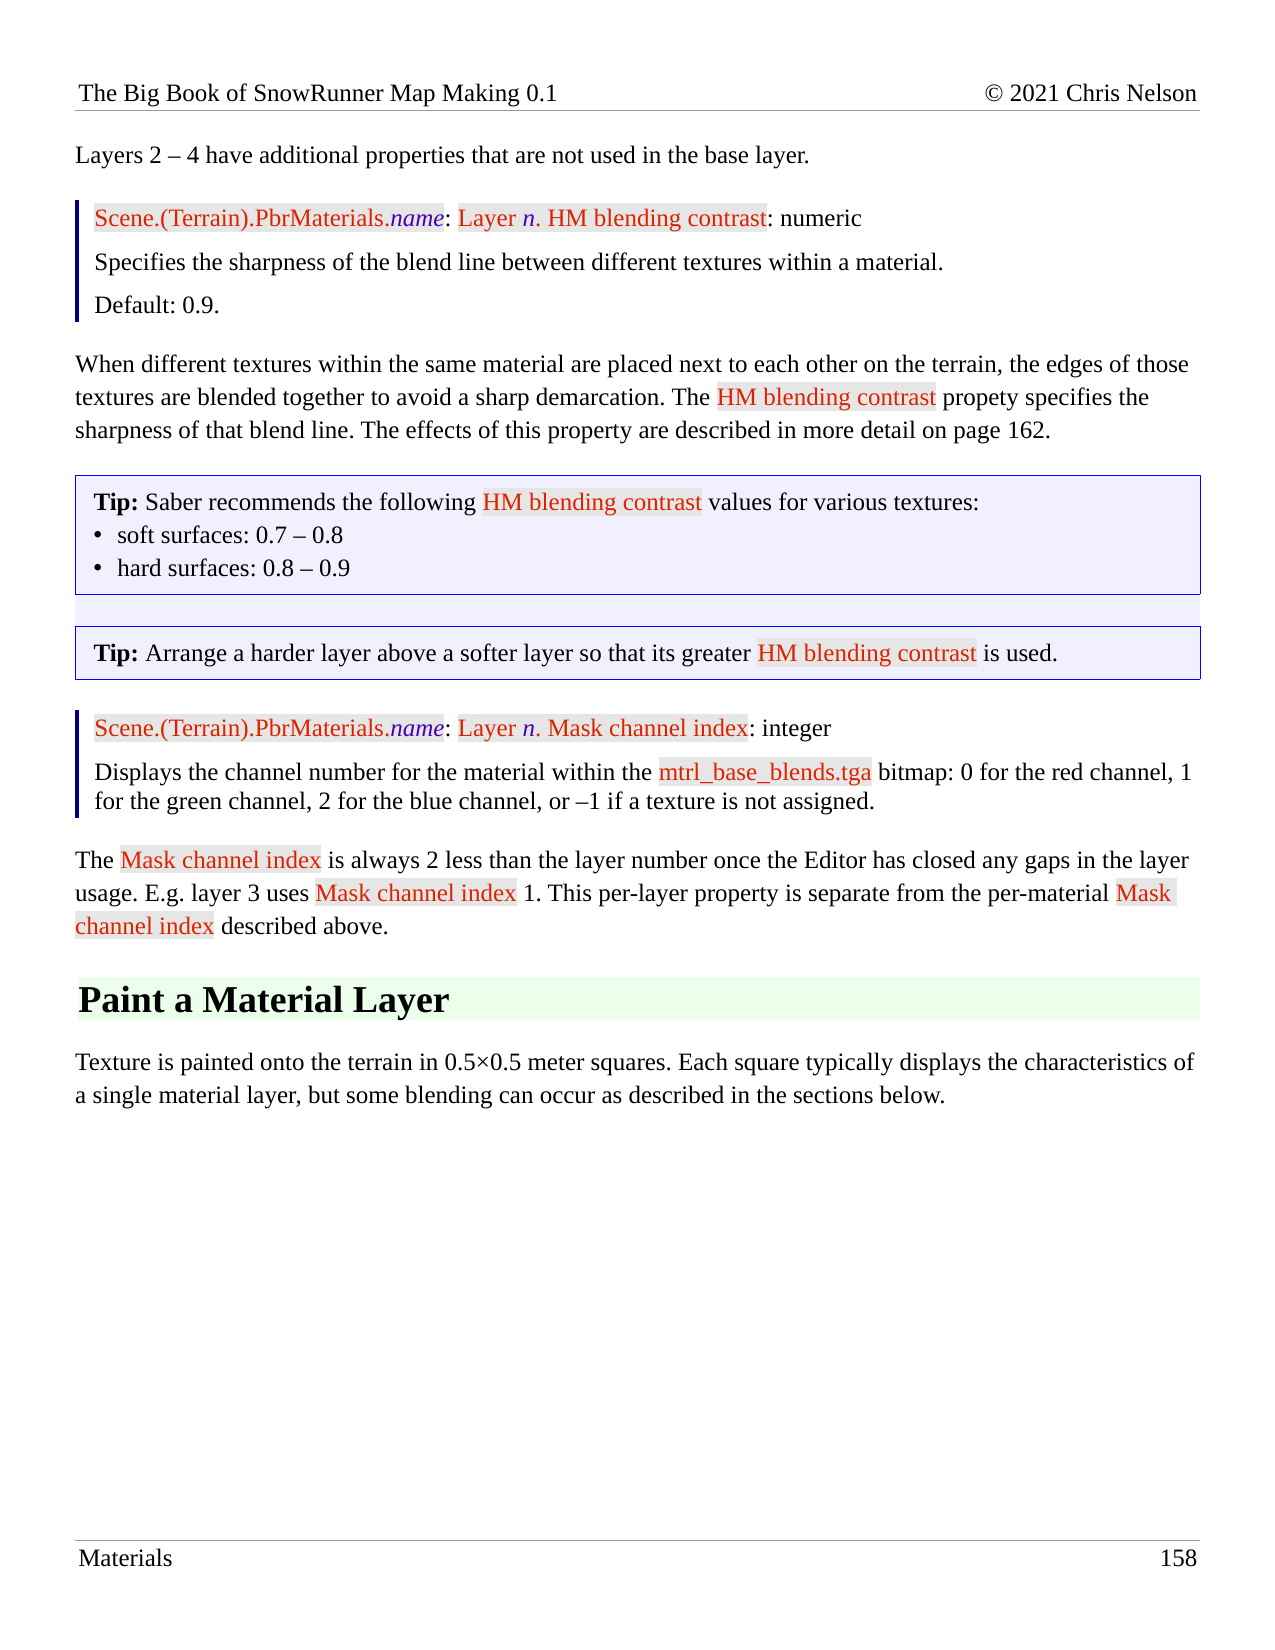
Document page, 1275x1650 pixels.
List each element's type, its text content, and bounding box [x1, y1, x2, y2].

text Specifies the sharpness of the blend line between different textures within a material. [79, 244, 1200, 275]
list Arrange a harder layer above a softer layer so that its greater HM blending contrast is used. [76, 627, 1200, 679]
text The Mask channel index is always 2 less than the layer number once the Editor has closed any gaps in the layer usage. E.g. layer 3 uses Mask channel index 1. This per-layer property is separate from the per-material Mask channel index described above. [75, 845, 1200, 939]
text Texture is painted onto the terrain in 0.5×0.5 meter squares. Each square typically displays the characteristics of a single material layer, but some blending can occur as described in the sections below. [75, 1047, 1200, 1109]
text Default: 0.9. [79, 287, 1200, 322]
text Layers 2 – 4 have additional properties that are not used in the base layer. [75, 140, 1200, 169]
text Scene.(Terrain).PbrMaterials.name: Layer n. HM blending contrast: numeric [79, 200, 1200, 232]
list Saber recommends the following HM blending contrast values for various textures: [76, 476, 1200, 508]
list hard surfaces: 0.8 – 0.9 [76, 541, 1200, 594]
text Scene.(Terrain).PbrMaterials.name: Layer n. Mask channel index: integer [79, 710, 1200, 742]
text When different textures within the same material are placed next to each other on the terrain, the edges of those textures are blended together to avoid a sharp demarcation. The HM blending contrast propety specifies the sharpness of that blend line. The effects of this property are described in more detail on page 162. [75, 349, 1200, 444]
text Displays the channel number for the material within the mtrl_base_blends.tga bitmap: 0 for the red channel, 1 for the green channel, 2 for the blue channel, or –1 if a texture is not assigned. [79, 754, 1200, 818]
list soft surfaces: 0.7 – 0.8 [76, 508, 1200, 541]
subtitle Paint a Material Layer [78, 977, 1200, 1020]
